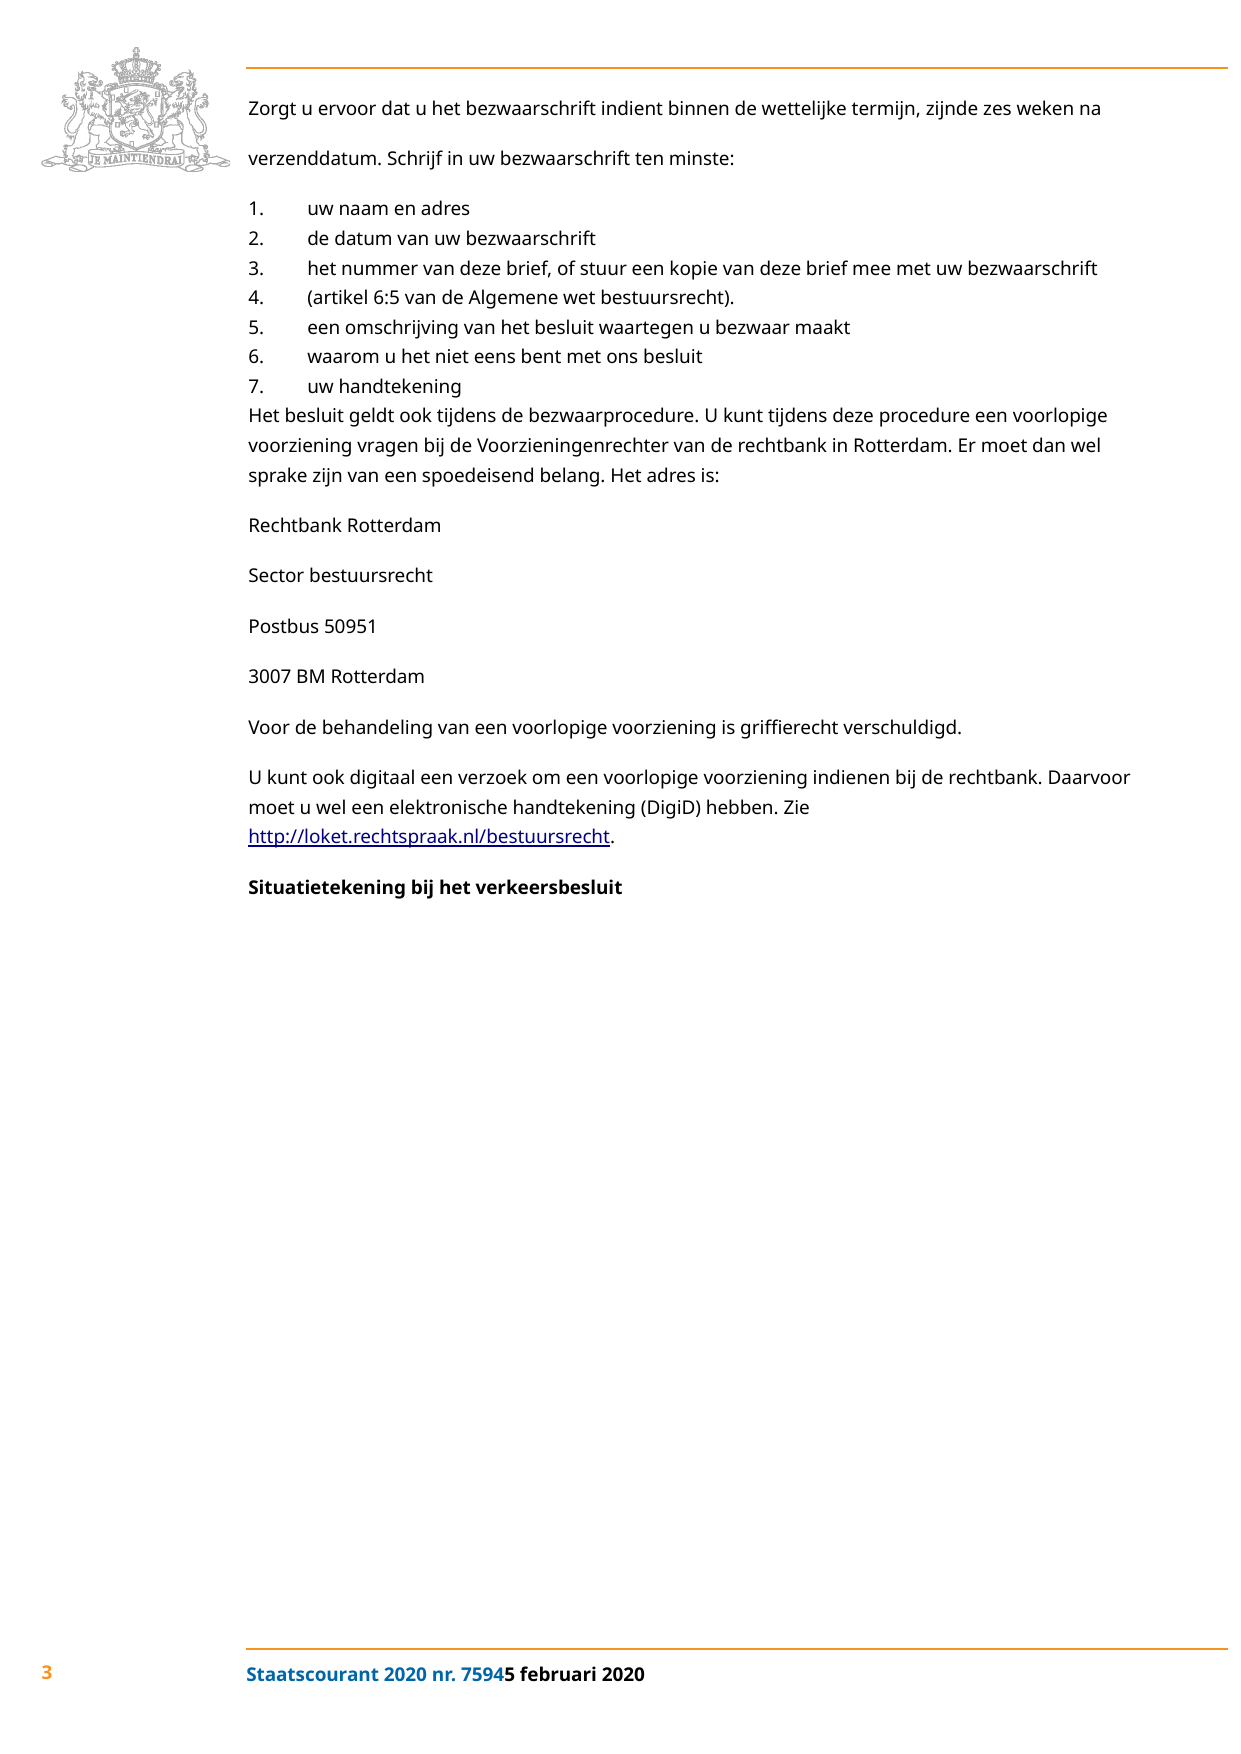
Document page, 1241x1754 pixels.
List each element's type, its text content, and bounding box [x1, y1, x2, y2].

text Het besluit geldt ook tijdens de bezwaarprocedure. U kunt tijdens deze procedure een voorlopige voorziening vragen bij de Voorzieningenrechter van de rechtbank in Rotterdam. Er moet dan wel sprake zijn van een spoedeisend belang. Het adres is: [248, 403, 1152, 488]
text Sector bestuursrecht [248, 563, 1152, 588]
text 3007 BM Rotterdam [248, 663, 1152, 689]
list het nummer van deze brief, of stuur een kopie van deze brief mee met uw bezwaarschrift [248, 255, 1152, 281]
list waarom u het niet eens bent met ons besluit [248, 343, 1152, 369]
text U kunt ook digitaal een verzoek om een voorlopige voorziening indienen bij de rechtbank. Daarvoor moet u wel een elektronische handtekening (DigiD) hebben. Zie http://loket.rechtspraak.nl/bestuursrecht. [248, 764, 1152, 849]
list uw naam en adres [248, 196, 1152, 221]
text Rechtbank Rotterdam [248, 512, 1152, 538]
text Voor de behandeling van een voorlopige voorziening is griffierecht verschuldigd. [248, 714, 1152, 740]
list een omschrijving van het besluit waartegen u bezwaar maakt [248, 314, 1152, 340]
text Situatietekening bij het verkeersbesluit [248, 874, 1152, 900]
list de datum van uw bezwaarschrift [248, 225, 1152, 251]
text verzenddatum. Schrijf in uw bezwaarschrift ten minste: [248, 145, 1152, 171]
list uw handtekening [248, 373, 1152, 399]
picture [41, 47, 231, 172]
text Zorgt u ervoor dat u het bezwaarschrift indient binnen de wettelijke termijn, zijnde zes weken na [248, 95, 1152, 121]
text Postbus 50951 [248, 613, 1152, 639]
list (artikel 6:5 van de Algemene wet bestuursrecht). [248, 284, 1152, 310]
